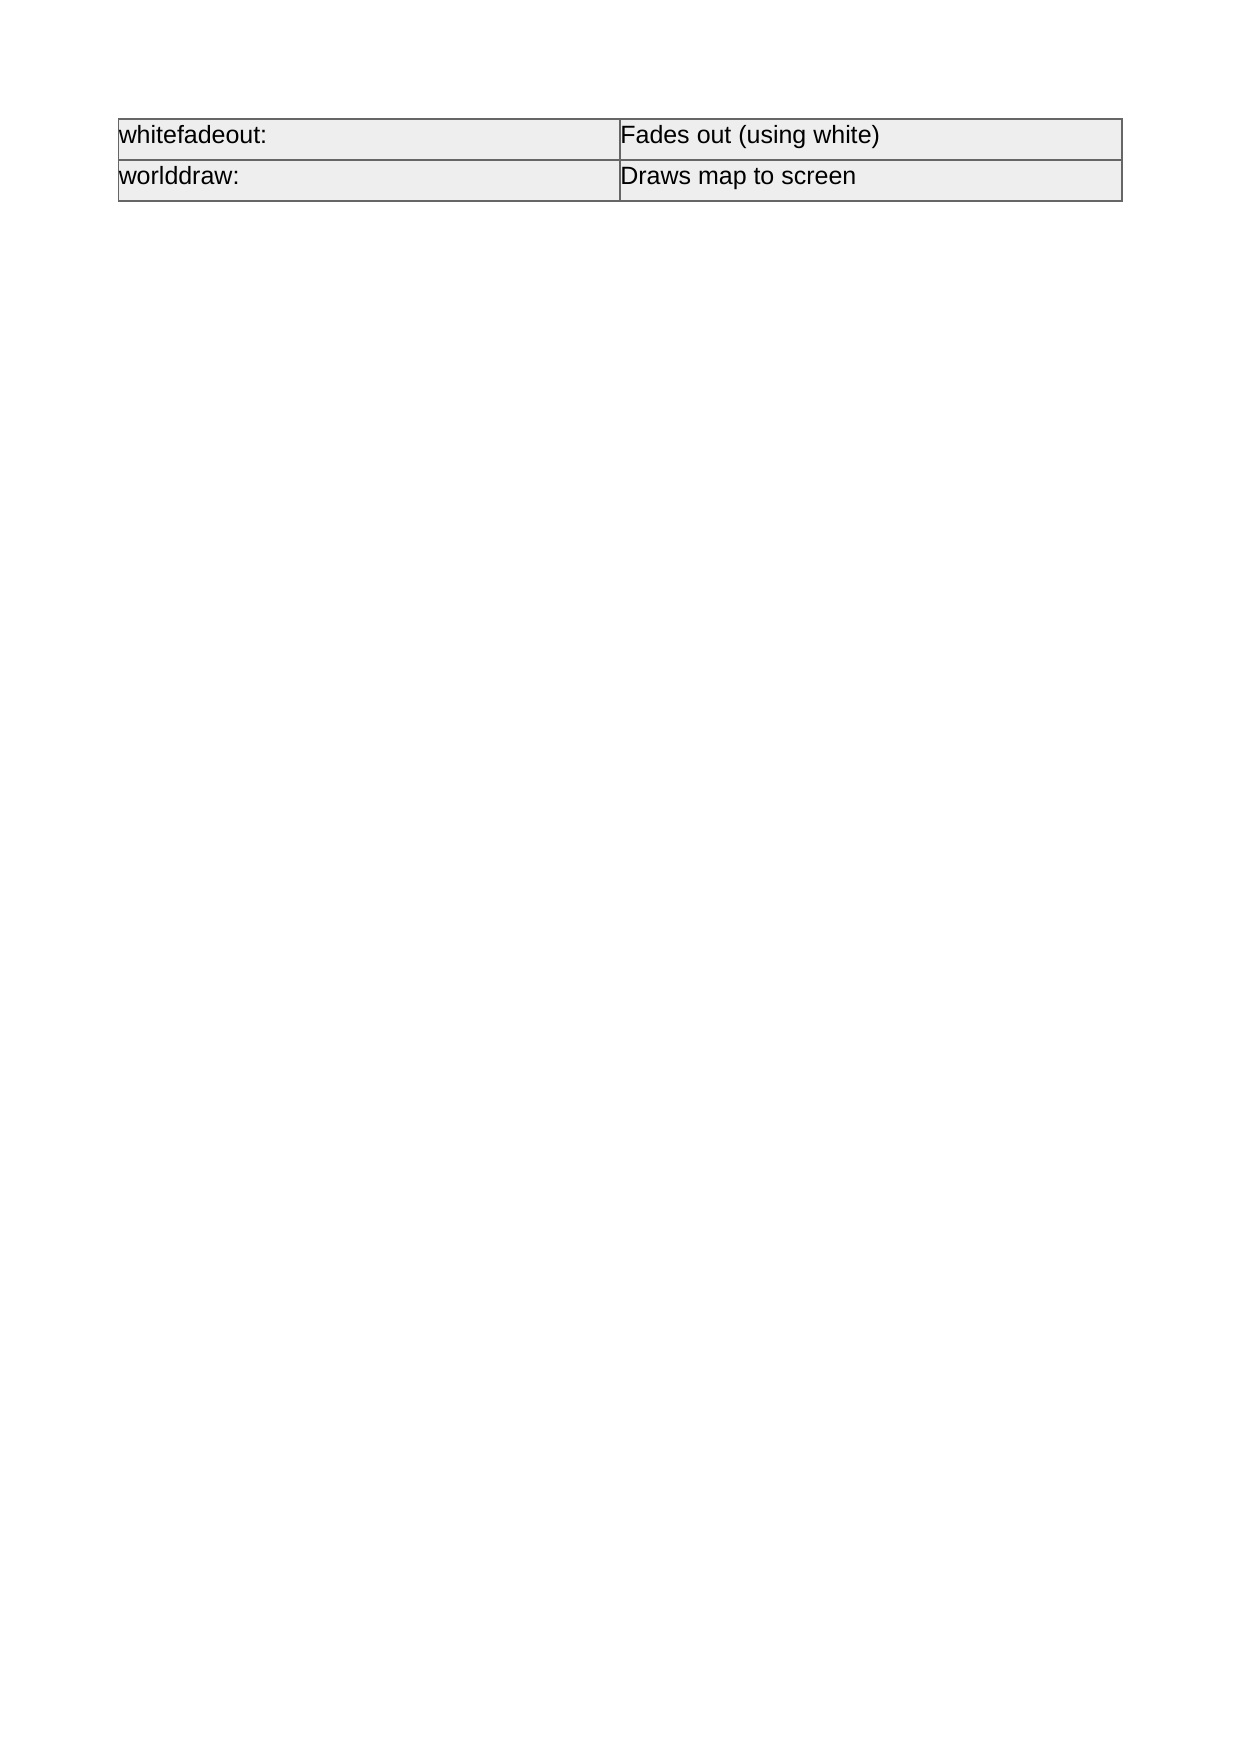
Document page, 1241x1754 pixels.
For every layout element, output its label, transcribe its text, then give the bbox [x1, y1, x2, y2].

table_cell worlddraw: [119, 161, 619, 200]
table_cell Fades out (using white) [621, 120, 1121, 159]
table_cell Draws map to screen [621, 161, 1121, 200]
table_cell whitefadeout: [119, 120, 619, 159]
